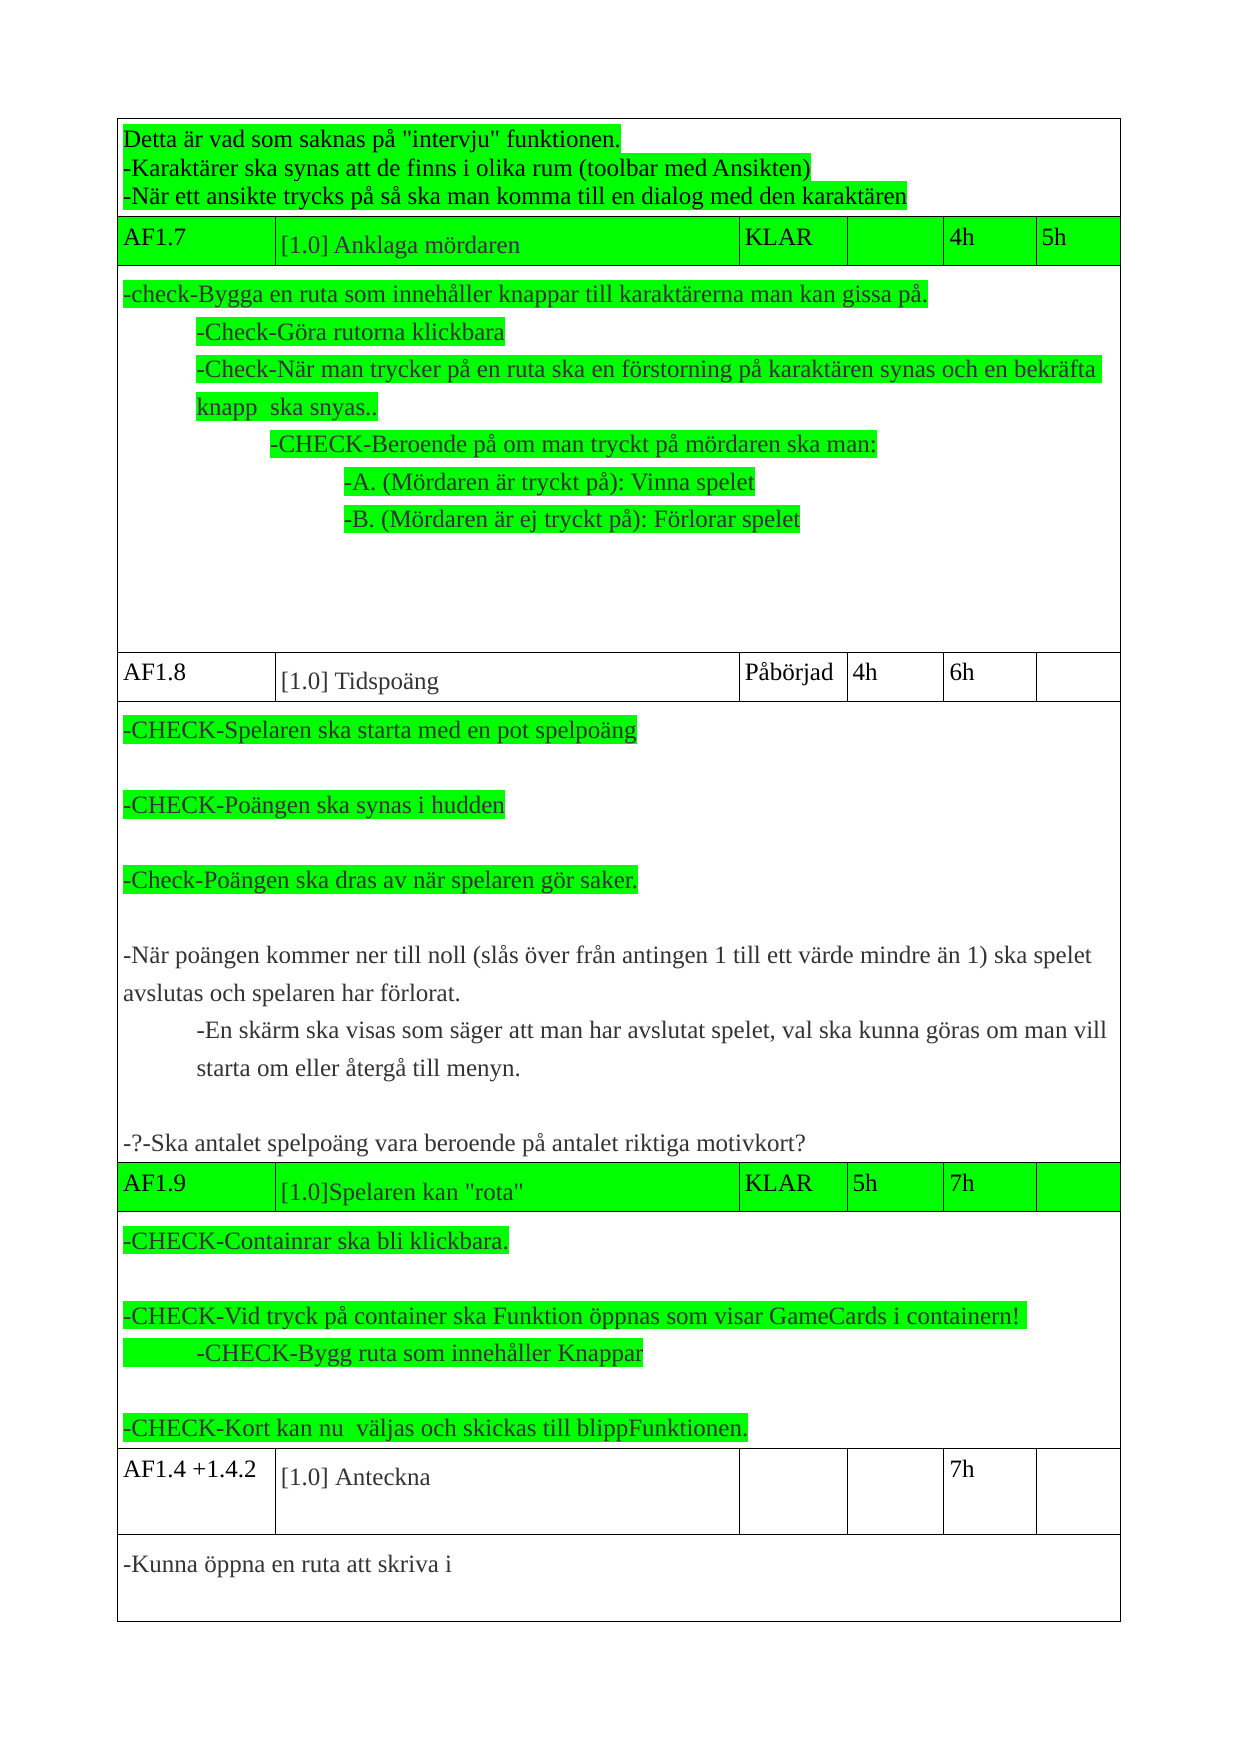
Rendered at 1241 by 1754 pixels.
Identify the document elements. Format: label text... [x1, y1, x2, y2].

table_cell 7h [944, 1449, 1036, 1534]
table_cell AF1.7 [118, 217, 275, 265]
table_cell KLAR [740, 217, 847, 265]
table_cell AF1.4 +1.4.2 [118, 1449, 275, 1534]
table_cell 5h [848, 1163, 943, 1211]
table_cell AF1.8 [118, 653, 275, 701]
table_cell 5h [1037, 217, 1120, 265]
table_cell [848, 217, 943, 265]
table_cell [1037, 1449, 1120, 1534]
table_cell Detta är vad som saknas på "intervju" funktionen. -Karaktärer ska synas att de finns i olika rum (toolbar med Ansikten) -När ett ansikte trycks på så ska man komma till en dialog med den karaktären [118, 119, 1120, 216]
table_cell [1.0]Spelaren kan "rota" [276, 1163, 739, 1211]
table_cell [848, 1449, 943, 1534]
table_cell [1.0] Anteckna [276, 1449, 739, 1534]
table_cell AF1.9 [118, 1163, 275, 1211]
table_cell -CHECK-Containrar ska bli klickbara. -CHECK-Vid tryck på container ska Funktion öppnas som visar GameCards i containern! -CHECK-Bygg ruta som innehåller Knappar -CHECK-Kort kan nu väljas och skickas till blippFunktionen. [118, 1212, 1120, 1448]
table_cell 6h [944, 653, 1036, 701]
table_cell -CHECK-Spelaren ska starta med en pot spelpoäng -CHECK-Poängen ska synas i hudden -Check-Poängen ska dras av när spelaren gör saker. -När poängen kommer ner till noll (slås över från antingen 1 till ett värde mindre än 1) ska spelet avslutas och spelaren har förlorat. -En skärm ska visas som säger att man har avslutat spelet, val ska kunna göras om man vill starta om eller återgå till menyn. -?-Ska antalet spelpoäng vara beroende på antalet riktiga motivkort? [118, 702, 1120, 1162]
table_cell [1037, 653, 1120, 701]
table_cell [740, 1449, 847, 1534]
table_cell -Kunna öppna en ruta att skriva i [118, 1535, 1120, 1621]
table_cell [1037, 1163, 1120, 1211]
table_cell 7h [944, 1163, 1036, 1211]
table_cell [1.0] Tidspoäng [276, 653, 739, 701]
table_cell -check-Bygga en ruta som innehåller knappar till karaktärerna man kan gissa på. -Check-Göra rutorna klickbara -Check-När man trycker på en ruta ska en förstorning på karaktären synas och en bekräfta knapp ska snyas.. -CHECK-Beroende på om man tryckt på mördaren ska man: -A. (Mördaren är tryckt på): Vinna spelet -B. (Mördaren är ej tryckt på): Förlorar spelet [118, 266, 1120, 652]
table_cell 4h [848, 653, 943, 701]
table_cell Påbörjad [740, 653, 847, 701]
table_cell [1.0] Anklaga mördaren [276, 217, 739, 265]
table_cell 4h [944, 217, 1036, 265]
table_cell KLAR [740, 1163, 847, 1211]
